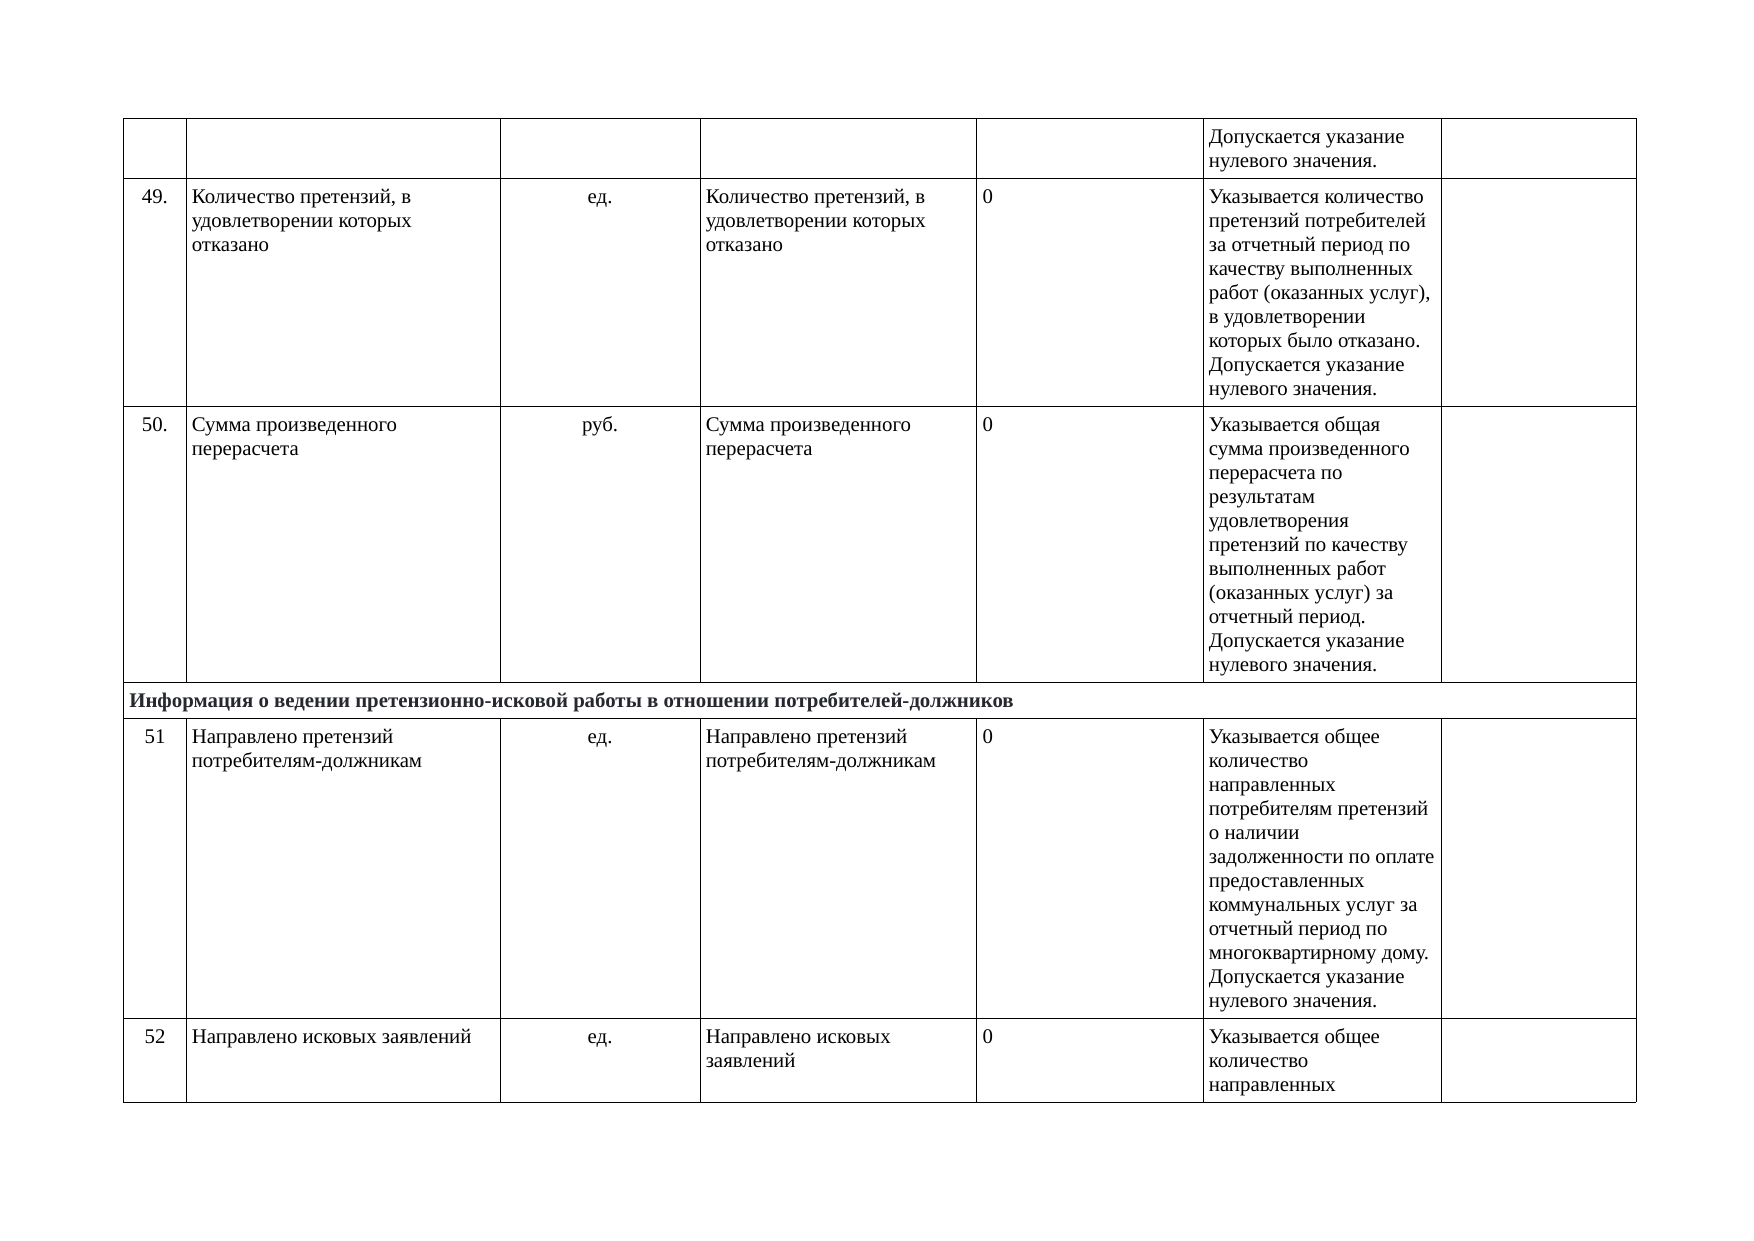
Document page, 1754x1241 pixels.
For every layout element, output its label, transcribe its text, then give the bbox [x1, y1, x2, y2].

table_cell 49. [124, 179, 186, 406]
table_cell [1442, 407, 1636, 682]
table_cell Сумма произведенного перерасчета [187, 407, 500, 682]
table_cell Направлено исковых заявлений [701, 1019, 976, 1102]
table_cell [1442, 119, 1636, 178]
table_cell 51 [124, 719, 186, 1018]
table_cell Указывается общее количество направленных потребителям претензий о наличии задолженности по оплате предоставленных коммунальных услуг за отчетный период по многоквартирному дому. Допускается указание нулевого значения. [1204, 719, 1441, 1018]
table_cell [701, 119, 976, 178]
table_cell [501, 119, 700, 178]
table_cell [1442, 179, 1636, 406]
table_cell Количество претензий, в удовлетворении которых отказано [187, 179, 500, 406]
table_cell ед. [501, 1019, 700, 1102]
table_cell Указывается общая сумма произведенного перерасчета по результатам удовлетворения претензий по качеству выполненных работ (оказанных услуг) за отчетный период. Допускается указание нулевого значения. [1204, 407, 1441, 682]
table_cell руб. [501, 407, 700, 682]
table_cell Допускается указание нулевого значения. [1204, 119, 1441, 178]
table_cell ед. [501, 179, 700, 406]
table_cell [1442, 719, 1636, 1018]
table_cell 0 [977, 179, 1203, 406]
table_cell ед. [501, 719, 700, 1018]
table_cell Указывается общее количество направленных [1204, 1019, 1441, 1102]
table_cell 52 [124, 1019, 186, 1102]
table_cell [1442, 1019, 1636, 1102]
table_cell Информация о ведении претензионно-исковой работы в отношении потребителей-должников [124, 683, 1636, 718]
table_cell Количество претензий, в удовлетворении которых отказано [701, 179, 976, 406]
table_cell Направлено претензий потребителям-должникам [187, 719, 500, 1018]
table_cell 0 [977, 1019, 1203, 1102]
table_cell Сумма произведенного перерасчета [701, 407, 976, 682]
table_cell 0 [977, 407, 1203, 682]
table_cell Указывается количество претензий потребителей за отчетный период по качеству выполненных работ (оказанных услуг), в удовлетворении которых было отказано. Допускается указание нулевого значения. [1204, 179, 1441, 406]
table_cell [124, 119, 186, 178]
table_cell 50. [124, 407, 186, 682]
table_cell 0 [977, 719, 1203, 1018]
table_cell [187, 119, 500, 178]
table_cell [977, 119, 1203, 178]
table_cell Направлено исковых заявлений [187, 1019, 500, 1102]
table_cell Направлено претензий потребителям-должникам [701, 719, 976, 1018]
